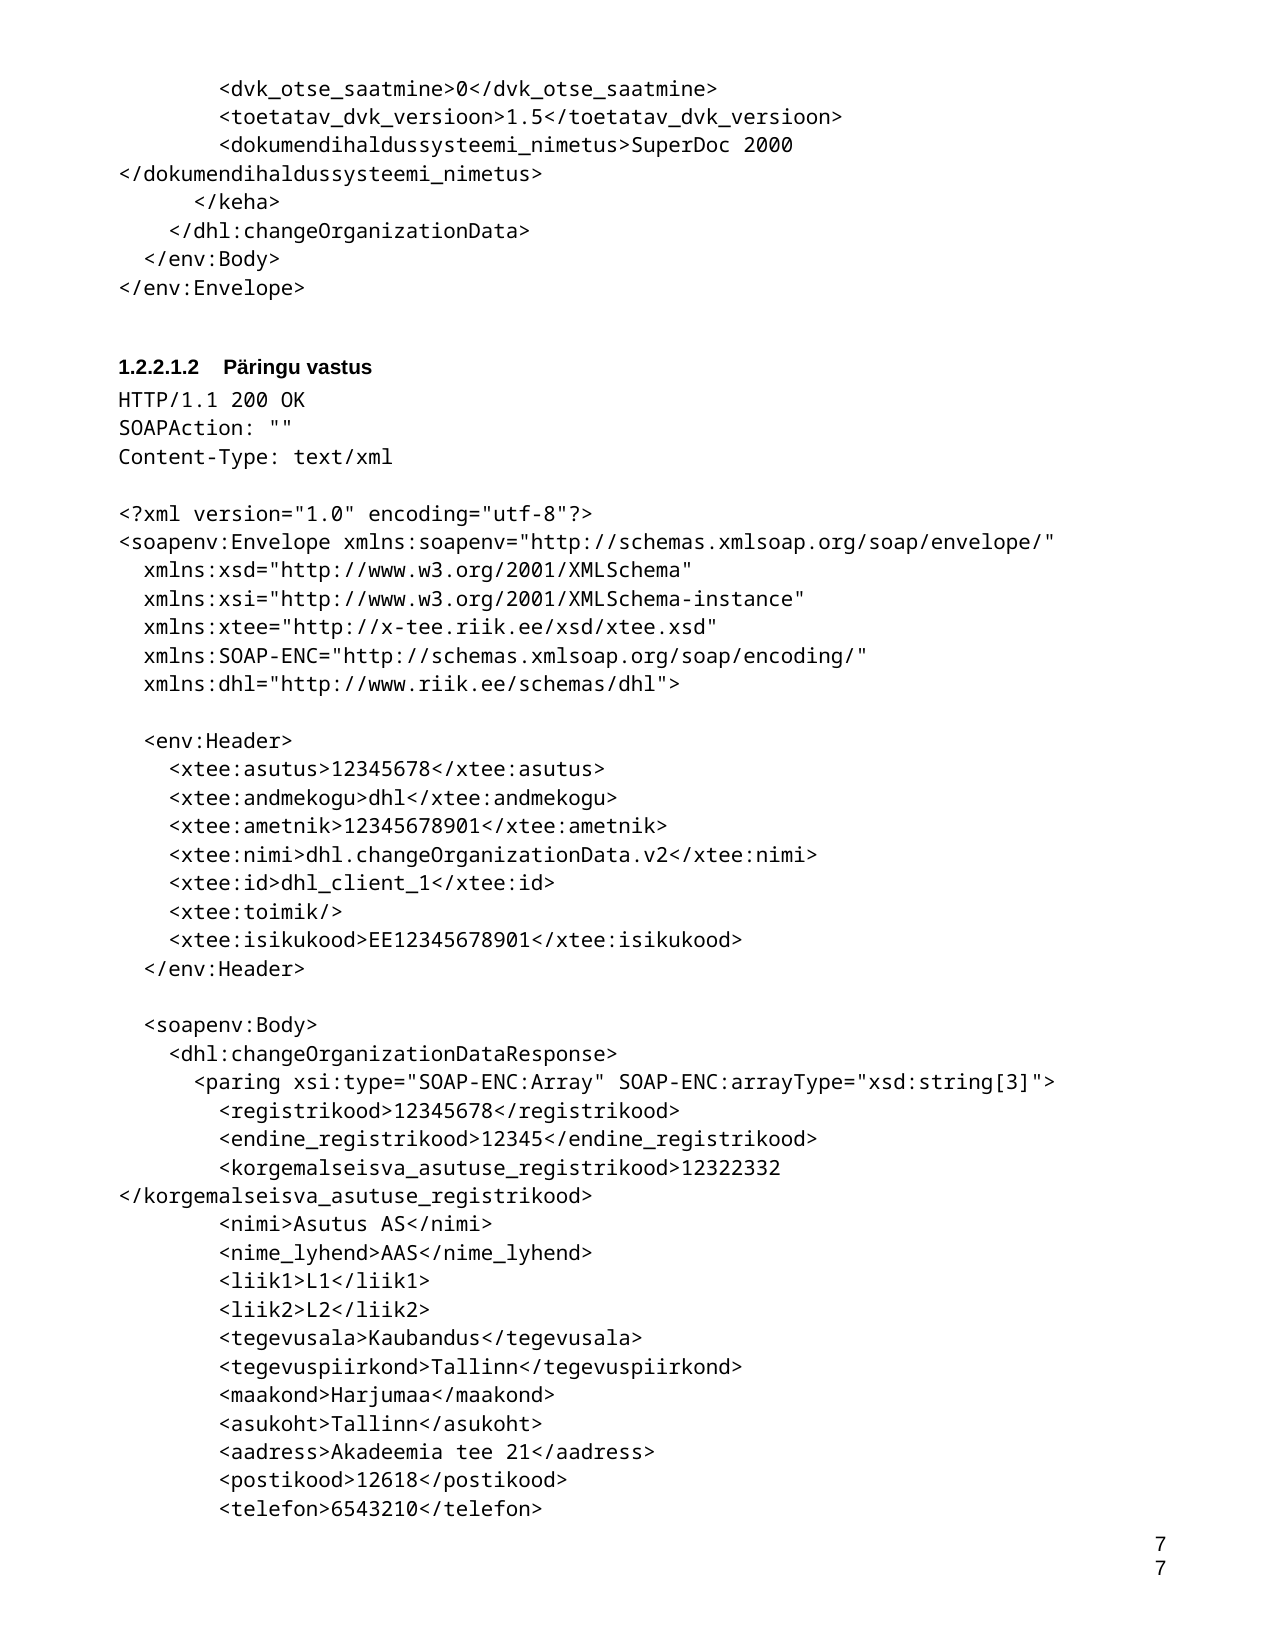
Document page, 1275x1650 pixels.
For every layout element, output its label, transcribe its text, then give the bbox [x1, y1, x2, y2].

text </env:Header> [118, 954, 1157, 982]
text <nimi>Asutus AS</nimi> [118, 1209, 1157, 1238]
text <maakond>Harjumaa</maakond> [118, 1380, 1157, 1409]
text <telefon>6543210</telefon> [118, 1494, 1157, 1522]
text <xtee:toimik/> [118, 897, 1157, 925]
text <tegevusala>Kaubandus</tegevusala> [118, 1323, 1157, 1352]
text <toetatav_dvk_versioon>1.5</toetatav_dvk_versioon> [118, 102, 1157, 131]
text <soapenv:Body> [118, 1011, 1157, 1039]
text <tegevuspiirkond>Tallinn</tegevuspiirkond> [118, 1352, 1157, 1380]
text <soapenv:Envelope xmlns:soapenv="http://schemas.xmlsoap.org/soap/envelope/" [118, 527, 1157, 556]
text xmlns:xsi="http://www.w3.org/2001/XMLSchema-instance" [118, 584, 1157, 612]
subtitle Päringu vastus [118, 355, 1157, 379]
text <env:Header> [118, 726, 1157, 754]
text xmlns:dhl="http://www.riik.ee/schemas/dhl"> [118, 669, 1157, 698]
text <dvk_otse_saatmine>0</dvk_otse_saatmine> [118, 74, 1157, 102]
text <xtee:id>dhl_client_1</xtee:id> [118, 868, 1157, 897]
text SOAPAction: "" [118, 413, 1157, 442]
text <liik1>L1</liik1> [118, 1266, 1157, 1295]
text xmlns:SOAP-ENC="http://schemas.xmlsoap.org/soap/encoding/" [118, 641, 1157, 669]
text </keha> [118, 187, 1157, 216]
text </env:Body> [118, 244, 1157, 273]
text <registrikood>12345678</registrikood> [118, 1096, 1157, 1124]
text <aadress>Akadeemia tee 21</aadress> [118, 1437, 1157, 1466]
text <?xml version="1.0" encoding="utf-8"?> [118, 499, 1157, 527]
text <asukoht>Tallinn</asukoht> [118, 1409, 1157, 1437]
text <endine_registrikood>12345</endine_registrikood> [118, 1124, 1157, 1153]
text <postikood>12618</postikood> [118, 1466, 1157, 1494]
text xmlns:xtee="http://x-tee.riik.ee/xsd/xtee.xsd" [118, 612, 1157, 641]
text </dhl:changeOrganizationData> [118, 216, 1157, 244]
text <xtee:isikukood>EE12345678901</xtee:isikukood> [118, 925, 1157, 954]
text <nime_lyhend>AAS</nime_lyhend> [118, 1238, 1157, 1266]
text xmlns:xsd="http://www.w3.org/2001/XMLSchema" [118, 556, 1157, 584]
text <dokumendihaldussysteemi_nimetus>SuperDoc 2000 </dokumendihaldussysteemi_nimetus> [118, 131, 1157, 187]
text Content-Type: text/xml [118, 442, 1157, 470]
text <dhl:changeOrganizationDataResponse> [118, 1039, 1157, 1067]
text <korgemalseisva_asutuse_registrikood>12322332 </korgemalseisva_asutuse_registrikood> [118, 1153, 1157, 1209]
text <xtee:nimi>dhl.changeOrganizationData.v2</xtee:nimi> [118, 840, 1157, 868]
text <xtee:ametnik>12345678901</xtee:ametnik> [118, 811, 1157, 840]
text <liik2>L2</liik2> [118, 1295, 1157, 1323]
text <xtee:andmekogu>dhl</xtee:andmekogu> [118, 783, 1157, 811]
text </env:Envelope> [118, 273, 1157, 301]
text <xtee:asutus>12345678</xtee:asutus> [118, 754, 1157, 783]
text <paring xsi:type="SOAP-ENC:Array" SOAP-ENC:arrayType="xsd:string[3]"> [118, 1067, 1157, 1096]
text HTTP/1.1 200 OK [118, 385, 1157, 413]
